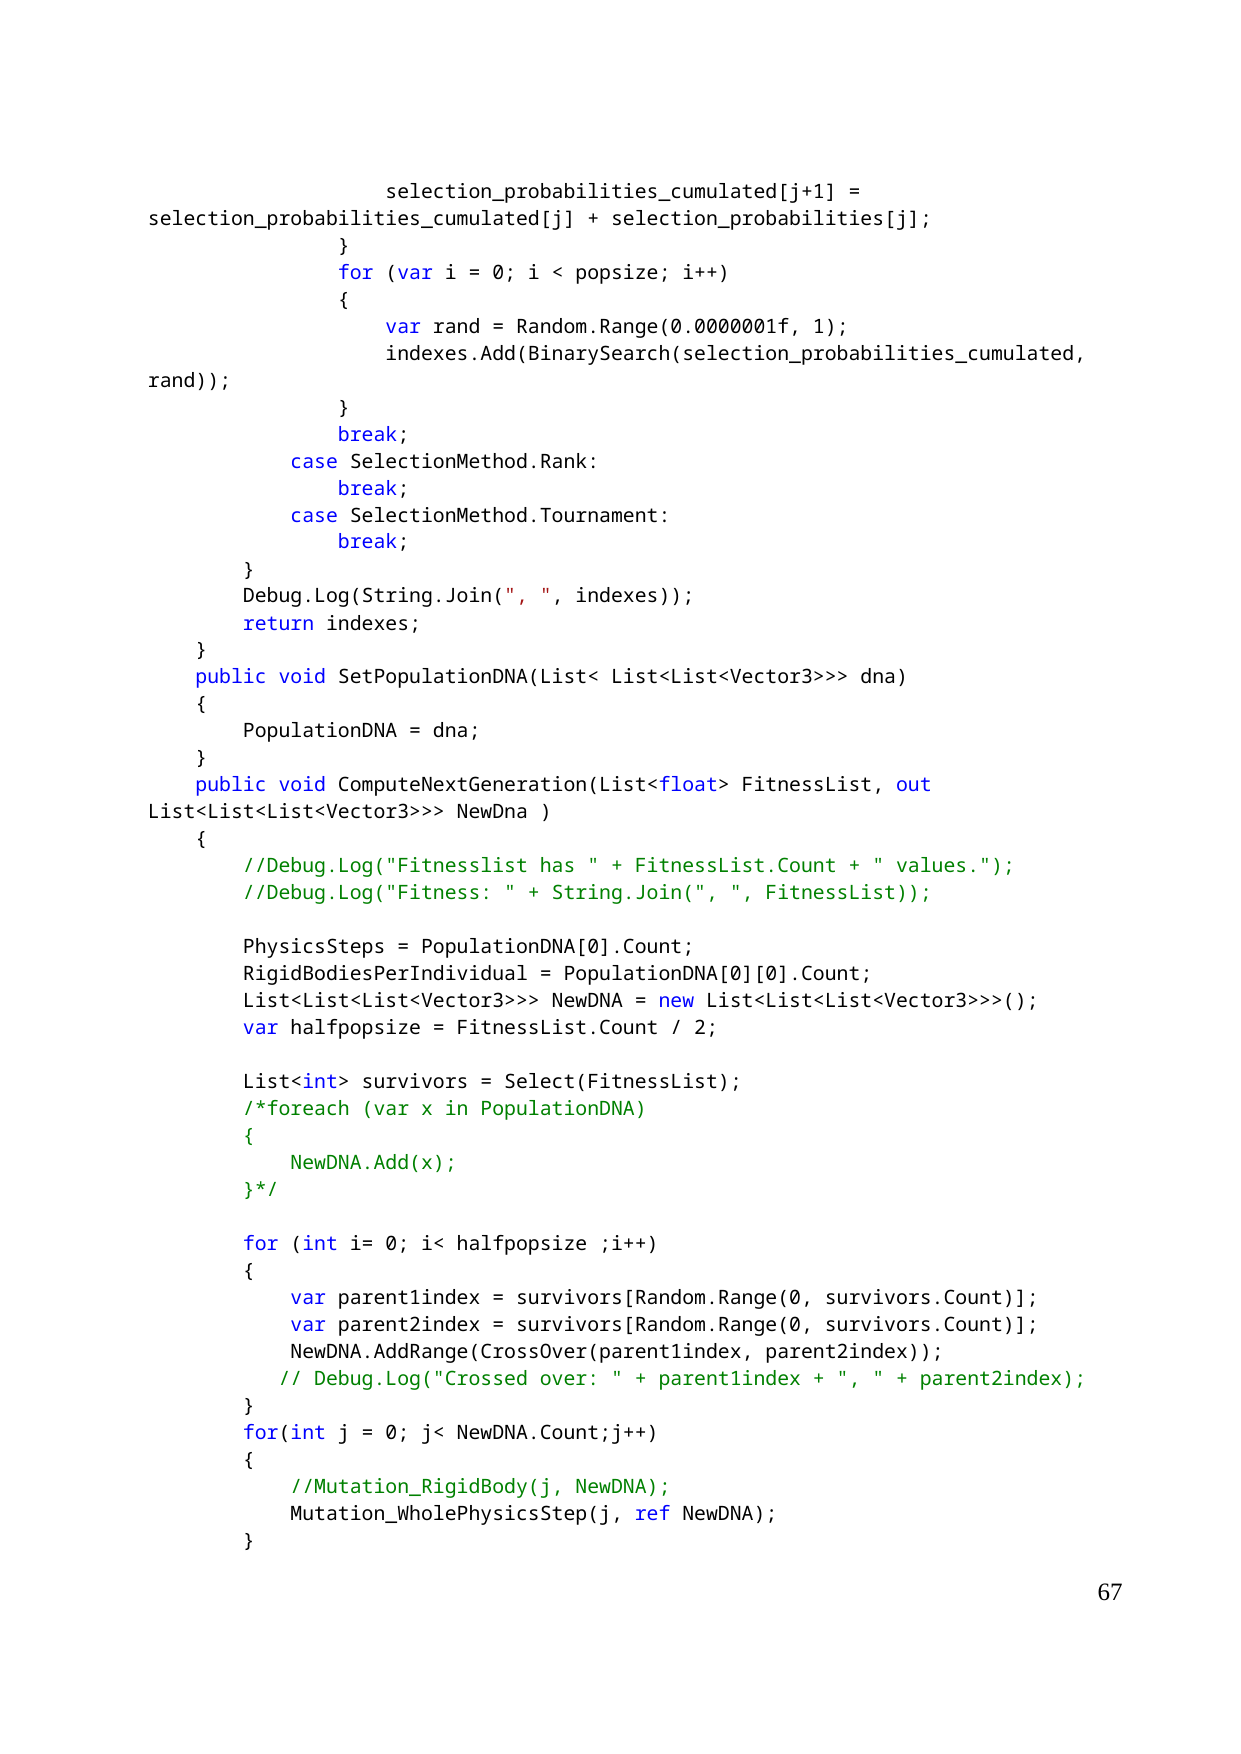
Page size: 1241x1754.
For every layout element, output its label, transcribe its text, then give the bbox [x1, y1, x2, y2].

text //Debug.Log("Fitnesslist has " + FitnessList.Count + " values."); [148, 852, 1122, 878]
text //Debug.Log("Fitness: " + String.Join(", ", FitnessList)); [148, 878, 1122, 906]
text case SelectionMethod.Rank: [148, 447, 1122, 474]
text }*/ [148, 1175, 1122, 1202]
text public void SetPopulationDNA(List< List<List<Vector3>>> dna) [148, 663, 1122, 690]
text break; [148, 528, 1122, 555]
text { [148, 824, 1122, 852]
text for (var i = 0; i < popsize; i++) [148, 258, 1122, 285]
text case SelectionMethod.Tournament: [148, 501, 1122, 528]
text return indexes; [148, 609, 1122, 636]
text } [148, 231, 1122, 258]
text RigidBodiesPerIndividual = PopulationDNA[0][0].Count; [148, 959, 1122, 986]
text { [148, 1445, 1122, 1472]
text break; [148, 420, 1122, 447]
text } [148, 393, 1122, 420]
text Debug.Log(String.Join(", ", indexes)); [148, 582, 1122, 609]
text for (int i= 0; i< halfpopsize ;i++) [148, 1229, 1122, 1256]
text indexes.Add(BinarySearch(selection_probabilities_cumulated, rand)); [148, 339, 1122, 393]
text } [148, 555, 1122, 582]
text PhysicsSteps = PopulationDNA[0].Count; [148, 932, 1122, 959]
text selection_probabilities_cumulated[j+1] = selection_probabilities_cumulated[j] + selection_probabilities[j]; [148, 177, 1122, 231]
text { [148, 1121, 1122, 1148]
text var parent2index = survivors[Random.Range(0, survivors.Count)]; [148, 1310, 1122, 1337]
text List<int> survivors = Select(FitnessList); [148, 1067, 1122, 1094]
text { [148, 1256, 1122, 1283]
text // Debug.Log("Crossed over: " + parent1index + ", " + parent2index); [148, 1364, 1122, 1391]
text NewDNA.Add(x); [148, 1148, 1122, 1175]
text { [148, 690, 1122, 717]
text //Mutation_RigidBody(j, NewDNA); [148, 1472, 1122, 1499]
text var parent1index = survivors[Random.Range(0, survivors.Count)]; [148, 1283, 1122, 1310]
text List<List<List<Vector3>>> NewDNA = new List<List<List<Vector3>>>(); [148, 986, 1122, 1013]
text /*foreach (var x in PopulationDNA) [148, 1094, 1122, 1121]
text break; [148, 474, 1122, 501]
text } [148, 1526, 1122, 1553]
text public void ComputeNextGeneration(List<float> FitnessList, out List<List<List<Vector3>>> NewDna ) [148, 771, 1122, 824]
text } [148, 636, 1122, 663]
text } [148, 744, 1122, 771]
text { [148, 285, 1122, 312]
text for(int j = 0; j< NewDNA.Count;j++) [148, 1418, 1122, 1445]
text var halfpopsize = FitnessList.Count / 2; [148, 1013, 1122, 1040]
text Mutation_WholePhysicsStep(j, ref NewDNA); [148, 1499, 1122, 1526]
text var rand = Random.Range(0.0000001f, 1); [148, 312, 1122, 339]
text } [148, 1391, 1122, 1418]
text PopulationDNA = dna; [148, 717, 1122, 744]
text NewDNA.AddRange(CrossOver(parent1index, parent2index)); [148, 1337, 1122, 1364]
